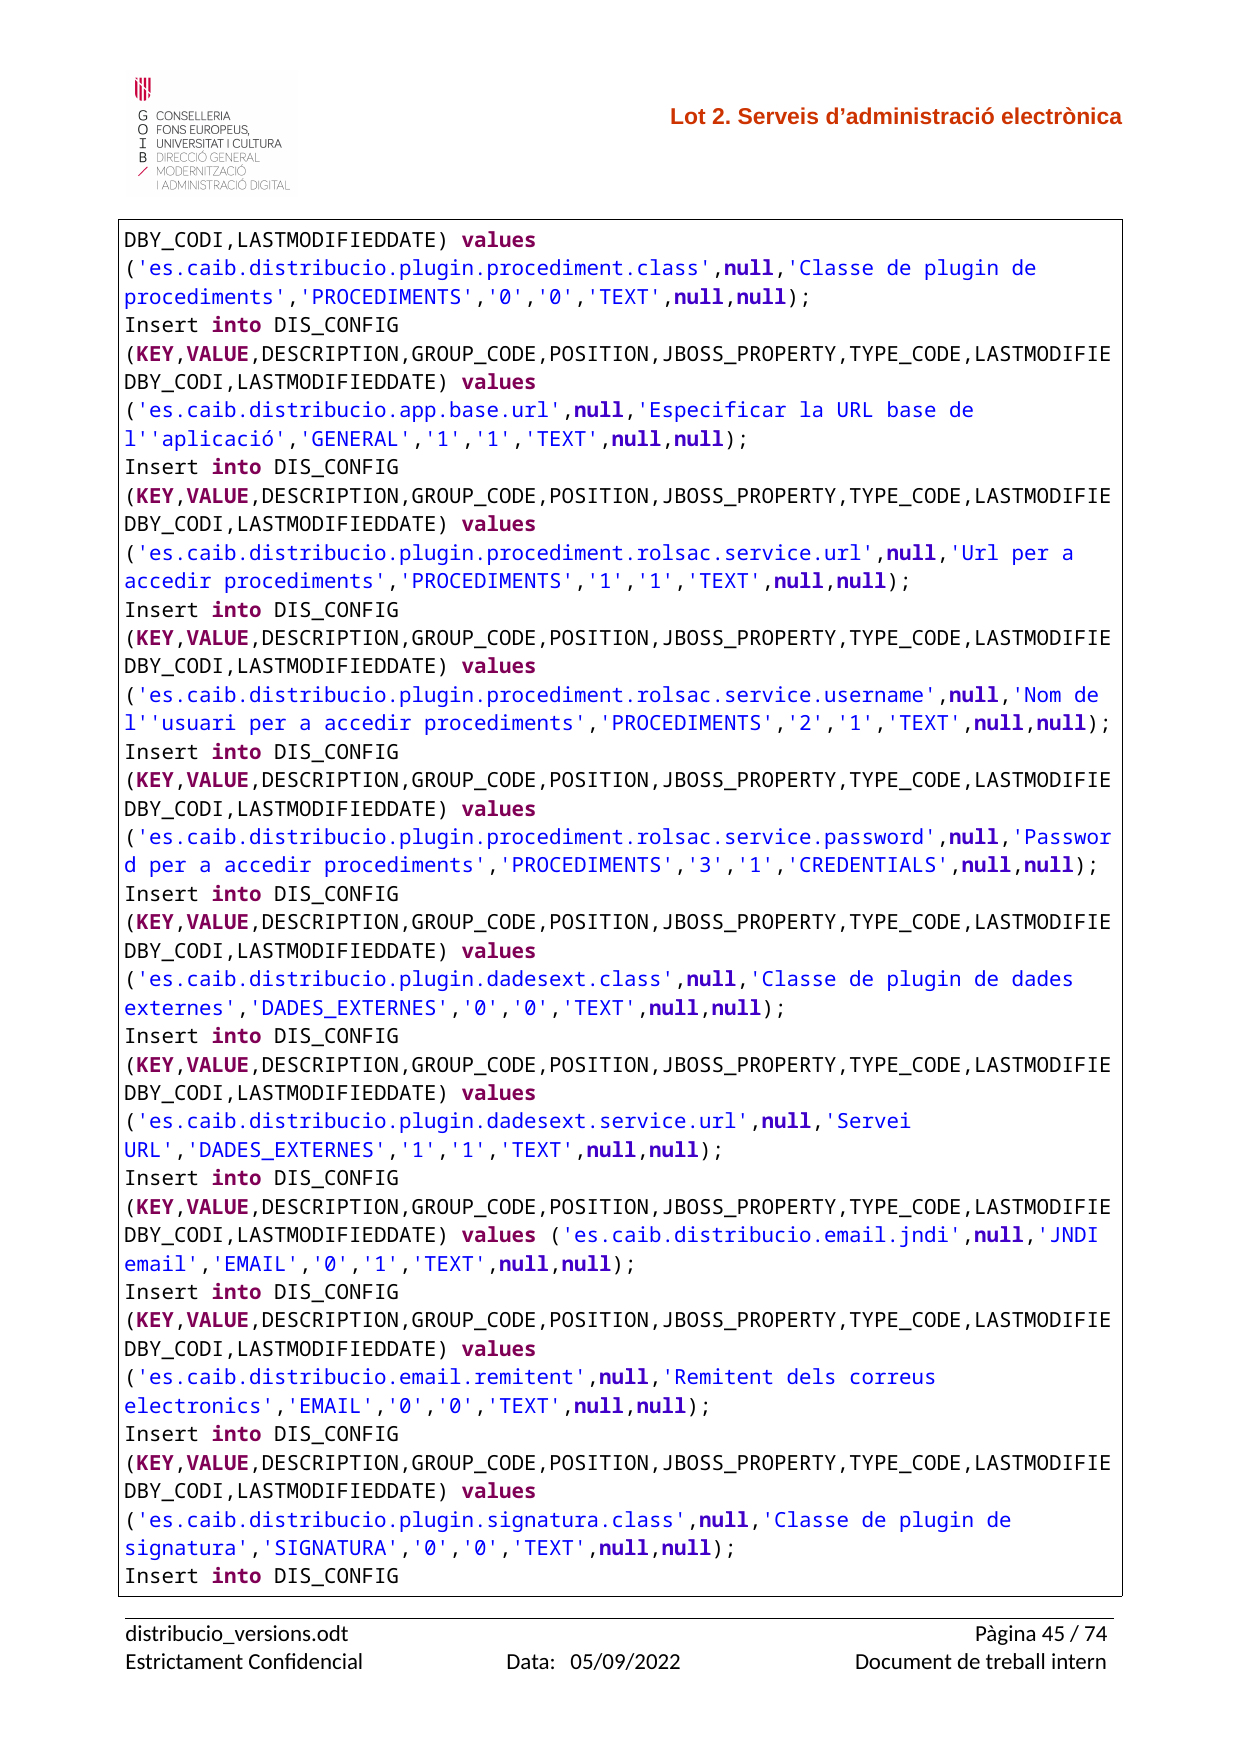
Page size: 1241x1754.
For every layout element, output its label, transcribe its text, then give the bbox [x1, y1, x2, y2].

picture [126, 70, 299, 197]
table_header DBY_CODI,LASTMODIFIEDDATE) values ('es.caib.distribucio.plugin.procediment.class',null,'Classe de plugin de procediments','PROCEDIMENTS','0','0','TEXT',null,null); Insert into DIS_CONFIG (KEY,VALUE,DESCRIPTION,GROUP_CODE,POSITION,JBOSS_PROPERTY,TYPE_CODE,LASTMODIFIEDBY_CODI,LASTMODIFIEDDATE) values ('es.caib.distribucio.app.base.url',null,'Especificar la URL base de l''aplicació','GENERAL','1','1','TEXT',null,null); Insert into DIS_CONFIG (KEY,VALUE,DESCRIPTION,GROUP_CODE,POSITION,JBOSS_PROPERTY,TYPE_CODE,LASTMODIFIEDBY_CODI,LASTMODIFIEDDATE) values ('es.caib.distribucio.plugin.procediment.rolsac.service.url',null,'Url per a accedir procediments','PROCEDIMENTS','1','1','TEXT',null,null); Insert into DIS_CONFIG (KEY,VALUE,DESCRIPTION,GROUP_CODE,POSITION,JBOSS_PROPERTY,TYPE_CODE,LASTMODIFIEDBY_CODI,LASTMODIFIEDDATE) values ('es.caib.distribucio.plugin.procediment.rolsac.service.username',null,'Nom de l''usuari per a accedir procediments','PROCEDIMENTS','2','1','TEXT',null,null); Insert into DIS_CONFIG (KEY,VALUE,DESCRIPTION,GROUP_CODE,POSITION,JBOSS_PROPERTY,TYPE_CODE,LASTMODIFIEDBY_CODI,LASTMODIFIEDDATE) values ('es.caib.distribucio.plugin.procediment.rolsac.service.password',null,'Password per a accedir procediments','PROCEDIMENTS','3','1','CREDENTIALS',null,null); Insert into DIS_CONFIG (KEY,VALUE,DESCRIPTION,GROUP_CODE,POSITION,JBOSS_PROPERTY,TYPE_CODE,LASTMODIFIEDBY_CODI,LASTMODIFIEDDATE) values ('es.caib.distribucio.plugin.dadesext.class',null,'Classe de plugin de dades externes','DADES_EXTERNES','0','0','TEXT',null,null); Insert into DIS_CONFIG (KEY,VALUE,DESCRIPTION,GROUP_CODE,POSITION,JBOSS_PROPERTY,TYPE_CODE,LASTMODIFIEDBY_CODI,LASTMODIFIEDDATE) values ('es.caib.distribucio.plugin.dadesext.service.url',null,'Servei URL','DADES_EXTERNES','1','1','TEXT',null,null); Insert into DIS_CONFIG (KEY,VALUE,DESCRIPTION,GROUP_CODE,POSITION,JBOSS_PROPERTY,TYPE_CODE,LASTMODIFIEDBY_CODI,LASTMODIFIEDDATE) values ('es.caib.distribucio.email.jndi',null,'JNDI email','EMAIL','0','1','TEXT',null,null); Insert into DIS_CONFIG (KEY,VALUE,DESCRIPTION,GROUP_CODE,POSITION,JBOSS_PROPERTY,TYPE_CODE,LASTMODIFIEDBY_CODI,LASTMODIFIEDDATE) values ('es.caib.distribucio.email.remitent',null,'Remitent dels correus electronics','EMAIL','0','0','TEXT',null,null); Insert into DIS_CONFIG (KEY,VALUE,DESCRIPTION,GROUP_CODE,POSITION,JBOSS_PROPERTY,TYPE_CODE,LASTMODIFIEDBY_CODI,LASTMODIFIEDDATE) values ('es.caib.distribucio.plugin.signatura.class',null,'Classe de plugin de signatura','SIGNATURA','0','0','TEXT',null,null); Insert into DIS_CONFIG [119, 220, 1122, 1596]
